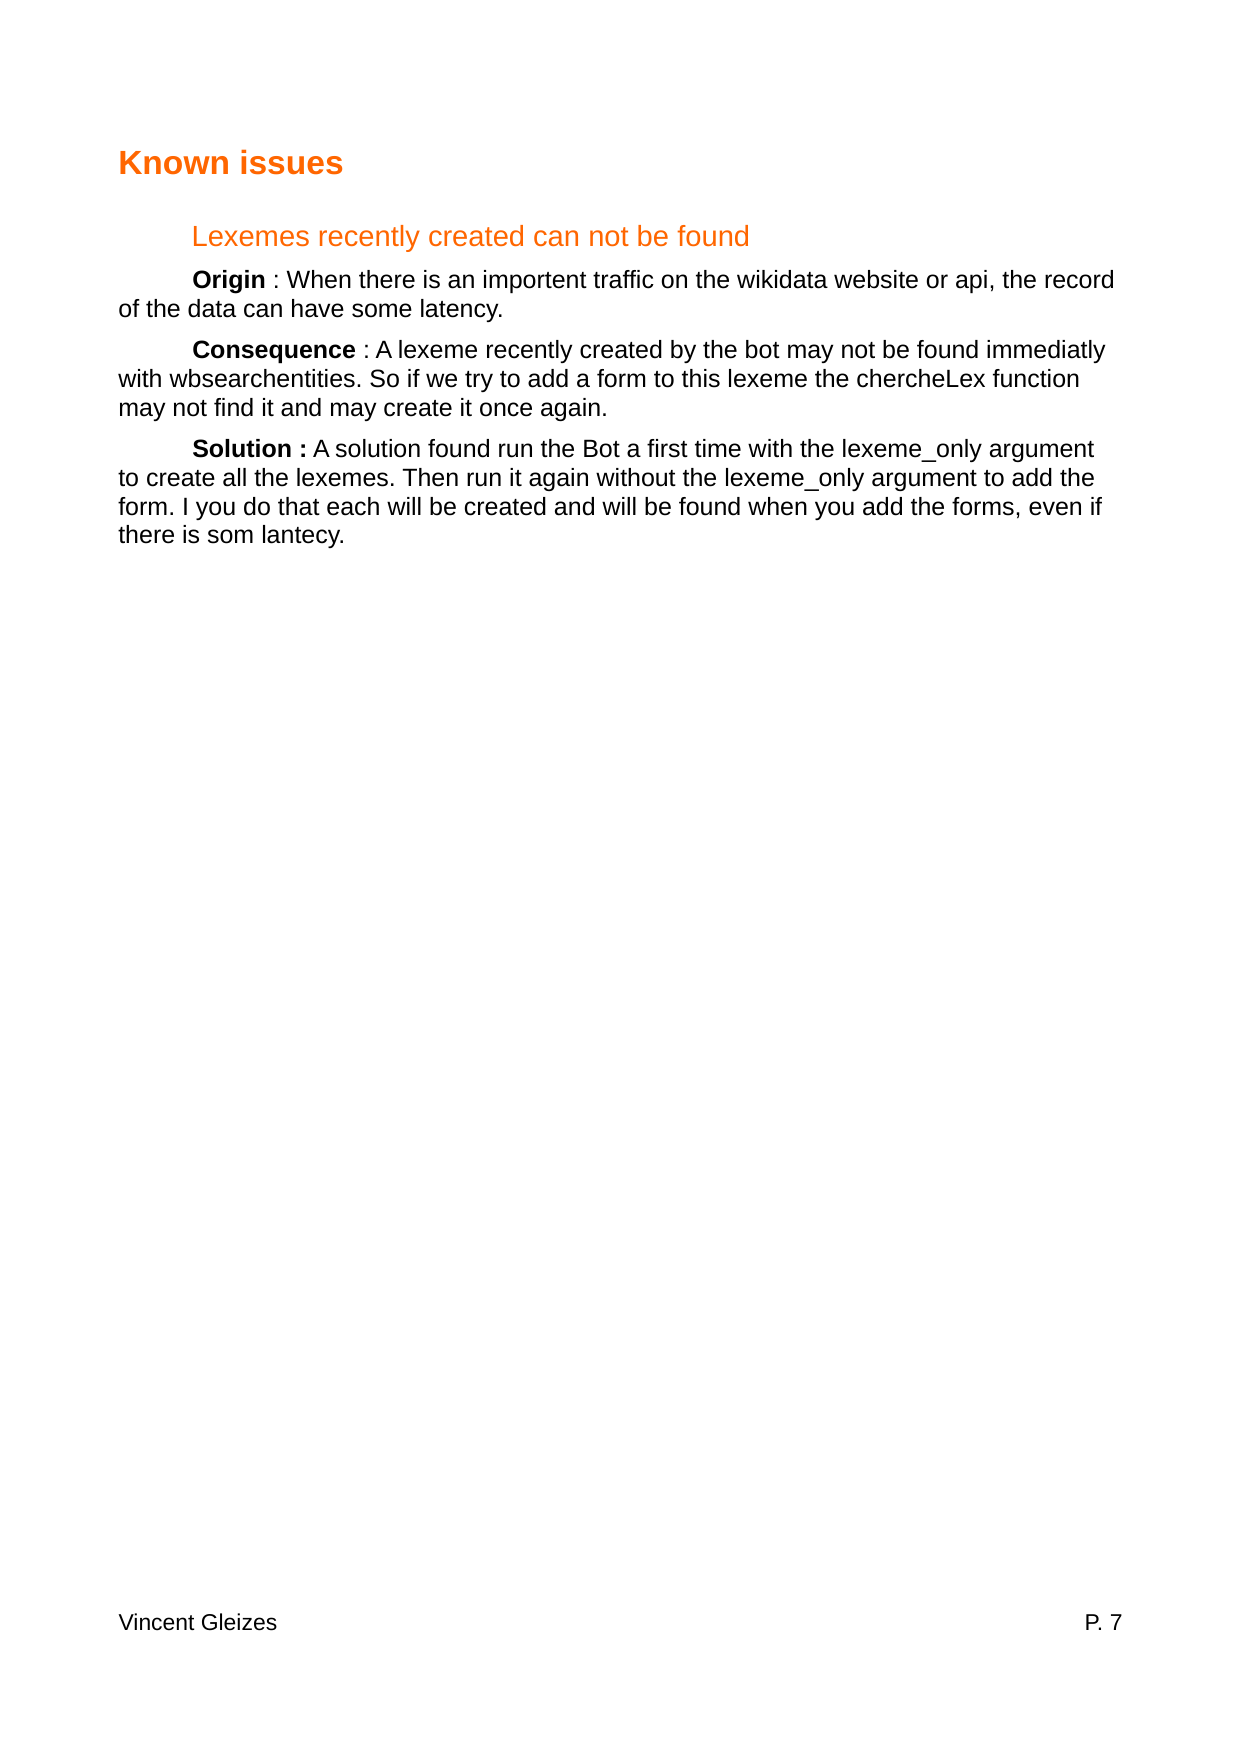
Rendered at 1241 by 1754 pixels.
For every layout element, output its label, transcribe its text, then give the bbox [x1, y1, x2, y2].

subtitle Lexemes recently created can not be found [191, 219, 1122, 253]
text Solution : A solution found run the Bot a first time with the lexeme_only argument to create all the lexemes. Then run it again without the lexeme_only argument to add the form. I you do that each will be created and will be found when you add the forms, even if there is som lantecy. [118, 434, 1122, 549]
text Origin : When there is an importent traffic on the wikidata website or api, the record of the data can have some latency. [118, 265, 1122, 323]
subtitle Known issues [118, 143, 1122, 182]
text Consequence : A lexeme recently created by the bot may not be found immediatly with wbsearchentities. So if we try to add a form to this lexeme the chercheLex function may not find it and may create it once again. [118, 335, 1122, 422]
